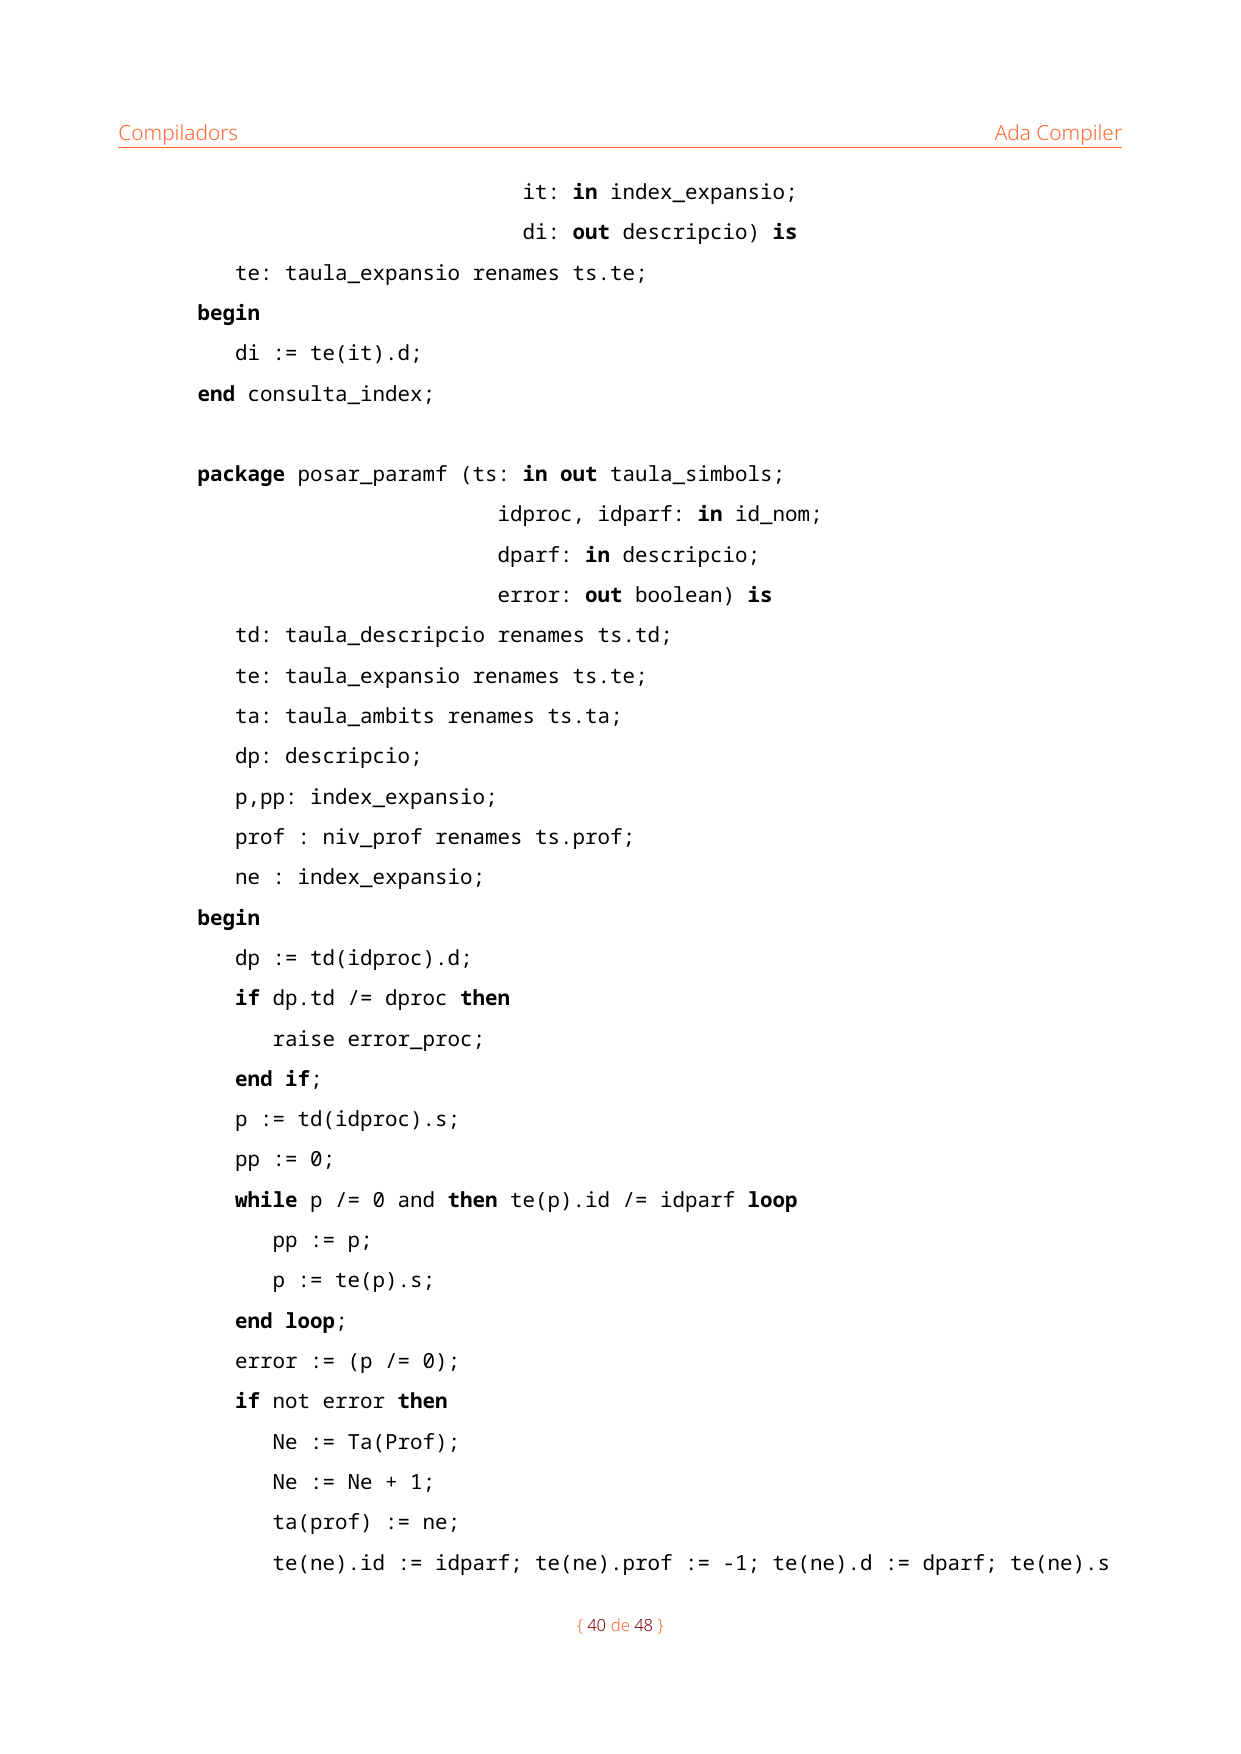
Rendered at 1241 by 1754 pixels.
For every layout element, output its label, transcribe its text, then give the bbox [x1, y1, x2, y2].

text dp: descripcio; [118, 741, 1122, 770]
text dparf: in descripcio; [118, 540, 1122, 568]
text p := td(idproc).s; [118, 1104, 1122, 1133]
text di := te(it).d; [118, 338, 1122, 367]
text pp := p; [118, 1225, 1122, 1254]
text ta: taula_ambits renames ts.ta; [118, 701, 1122, 729]
text end if; [118, 1064, 1122, 1092]
text Ne := Ne + 1; [118, 1467, 1122, 1496]
text prof : niv_prof renames ts.prof; [118, 822, 1122, 851]
text p := te(p).s; [118, 1266, 1122, 1294]
text Ne := Ta(Prof); [118, 1427, 1122, 1455]
text idproc, idparf: in id_nom; [118, 499, 1122, 528]
text p,pp: index_expansio; [118, 782, 1122, 810]
text end loop; [118, 1306, 1122, 1334]
text error := (p /= 0); [118, 1346, 1122, 1374]
text dp := td(idproc).d; [118, 943, 1122, 971]
text td: taula_descripcio renames ts.td; [118, 621, 1122, 649]
text if dp.td /= dproc then [118, 983, 1122, 1012]
text pp := 0; [118, 1144, 1122, 1173]
text te: taula_expansio renames ts.te; [118, 661, 1122, 689]
text begin [118, 903, 1122, 931]
text begin [118, 298, 1122, 326]
text di: out descripcio) is [118, 217, 1122, 246]
text te(ne).id := idparf; te(ne).prof := -1; te(ne).d := dparf; te(ne).s [118, 1548, 1122, 1576]
text ta(prof) := ne; [118, 1507, 1122, 1536]
text package posar_paramf (ts: in out taula_simbols; [118, 459, 1122, 488]
text raise error_proc; [118, 1024, 1122, 1052]
text if not error then [118, 1386, 1122, 1415]
text while p /= 0 and then te(p).id /= idparf loop [118, 1185, 1122, 1213]
text it: in index_expansio; [118, 177, 1122, 206]
text end consulta_index; [118, 379, 1122, 407]
text error: out boolean) is [118, 580, 1122, 609]
text te: taula_expansio renames ts.te; [118, 258, 1122, 286]
text ne : index_expansio; [118, 862, 1122, 891]
